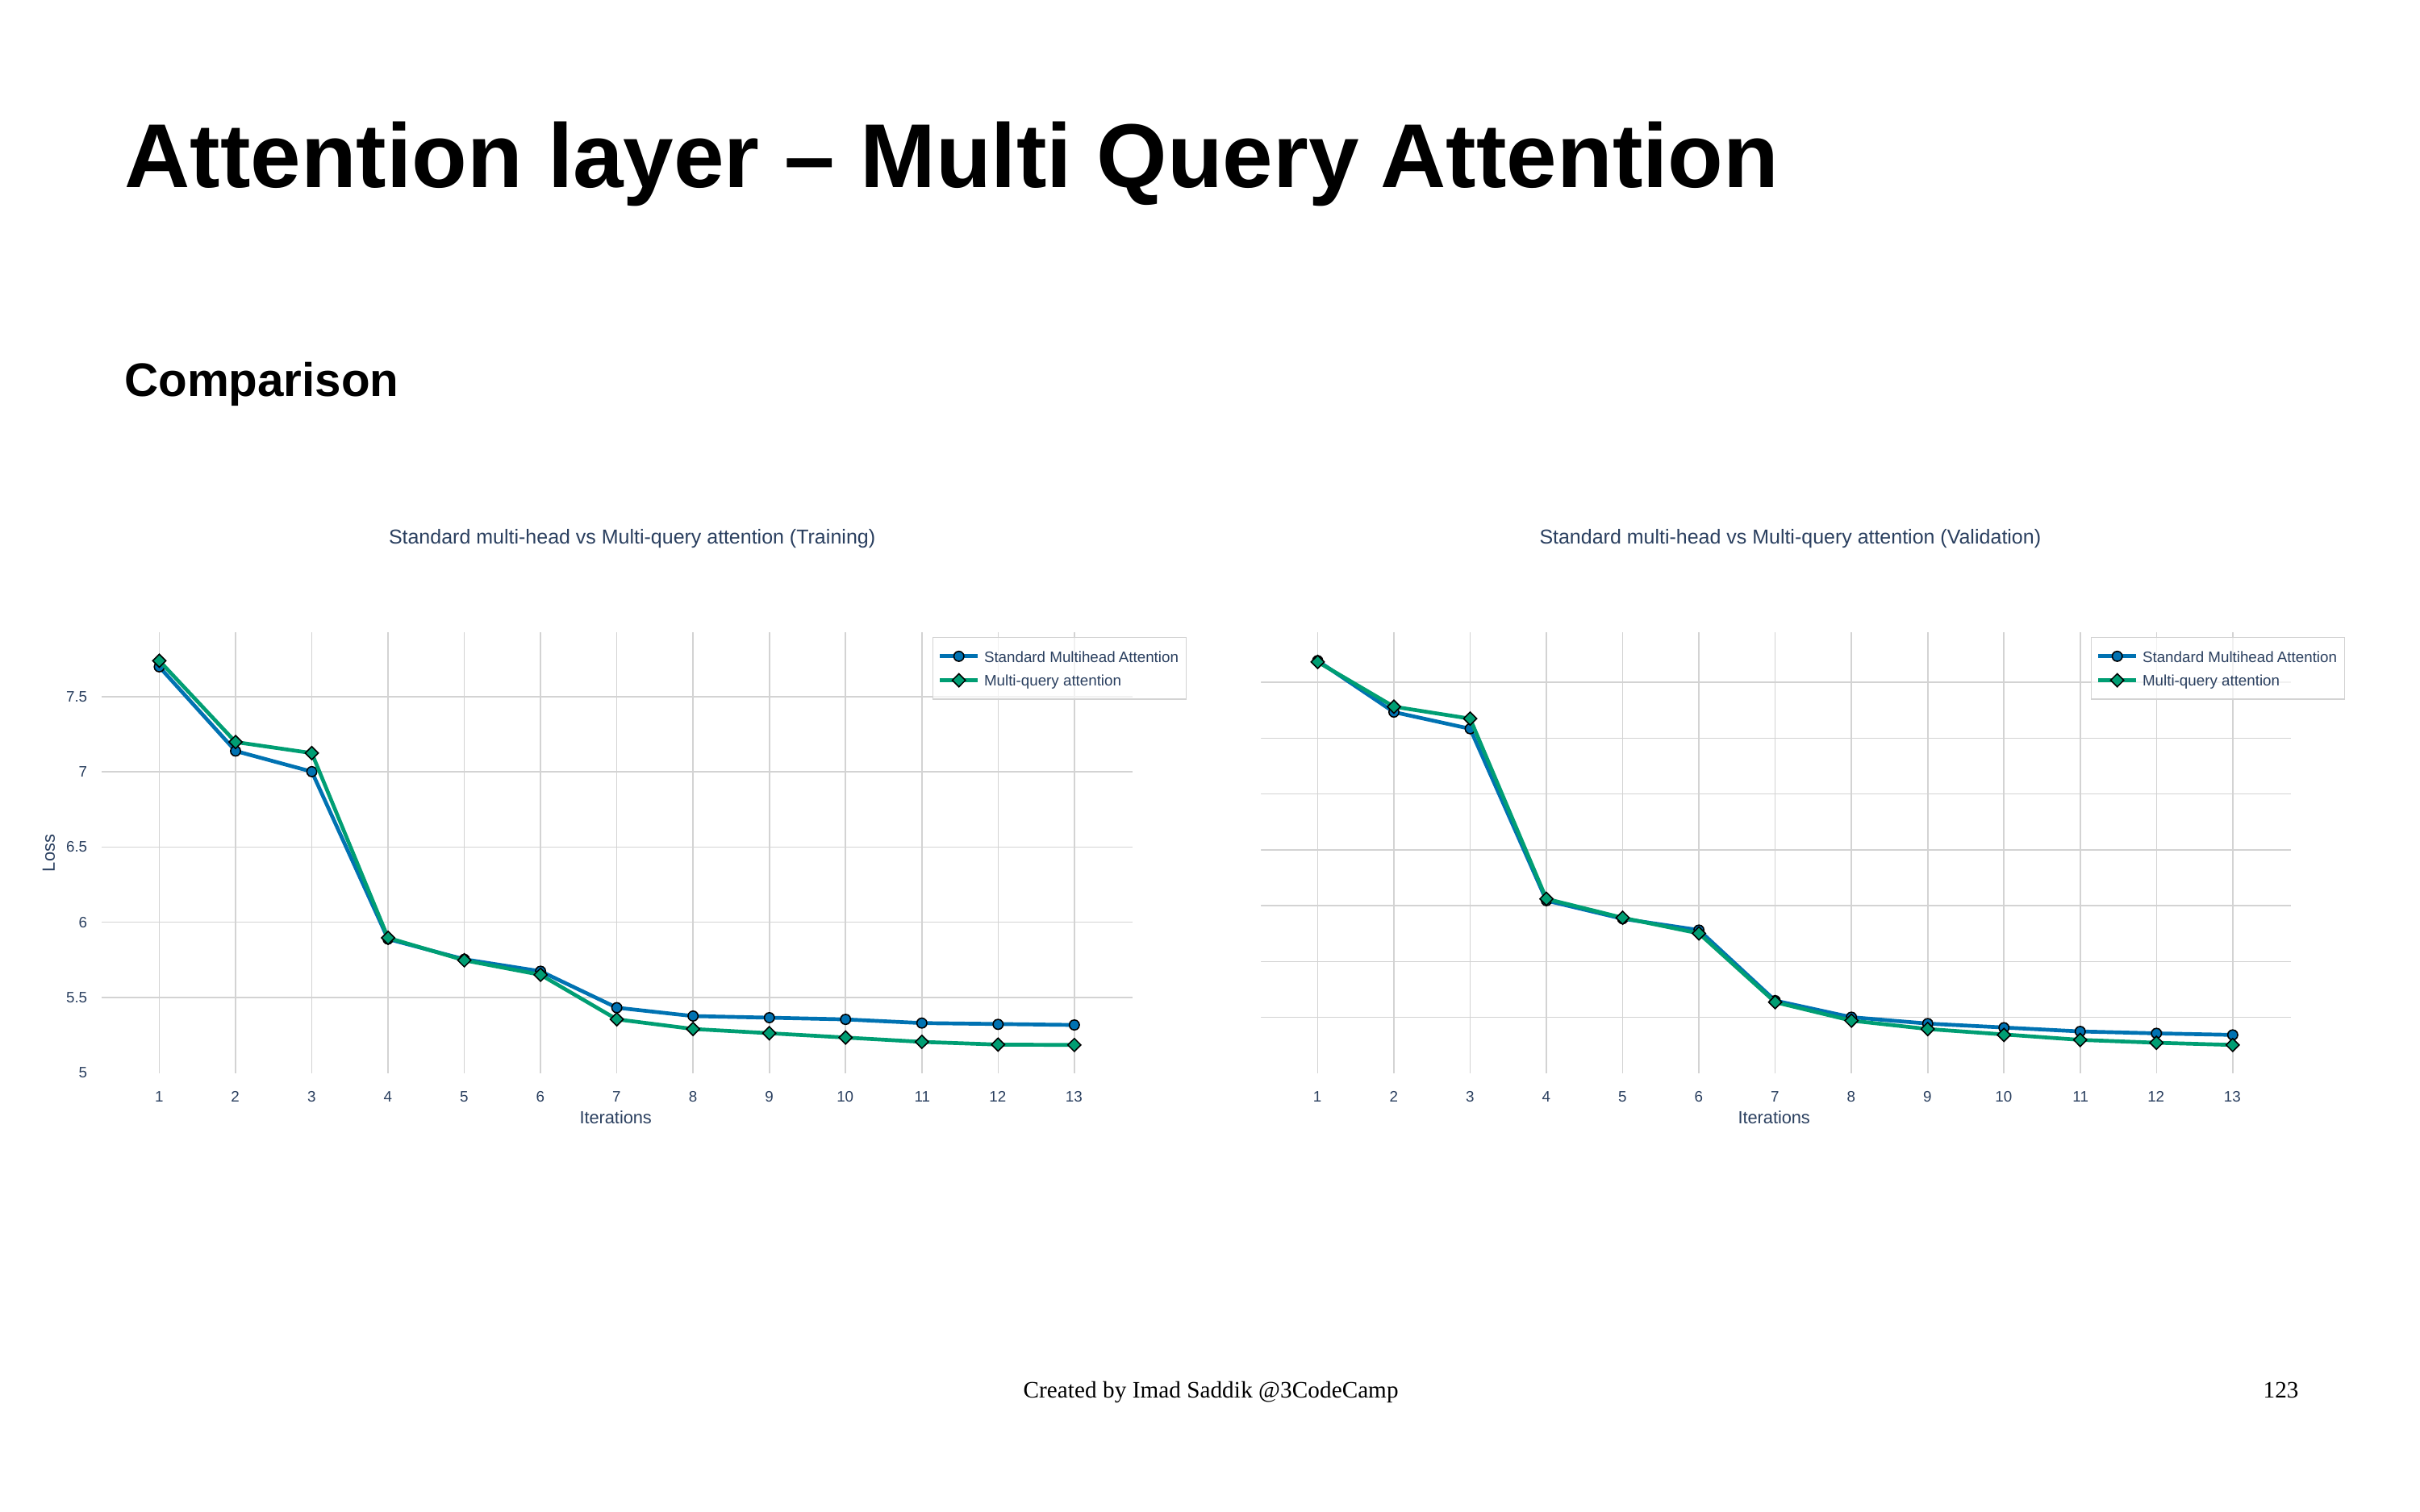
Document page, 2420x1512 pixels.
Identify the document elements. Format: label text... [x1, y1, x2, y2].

picture [0, 506, 2420, 1264]
text_box Comparison [112, 322, 2269, 413]
text_box Attention layer – Multi Query Attention [112, 61, 1937, 251]
